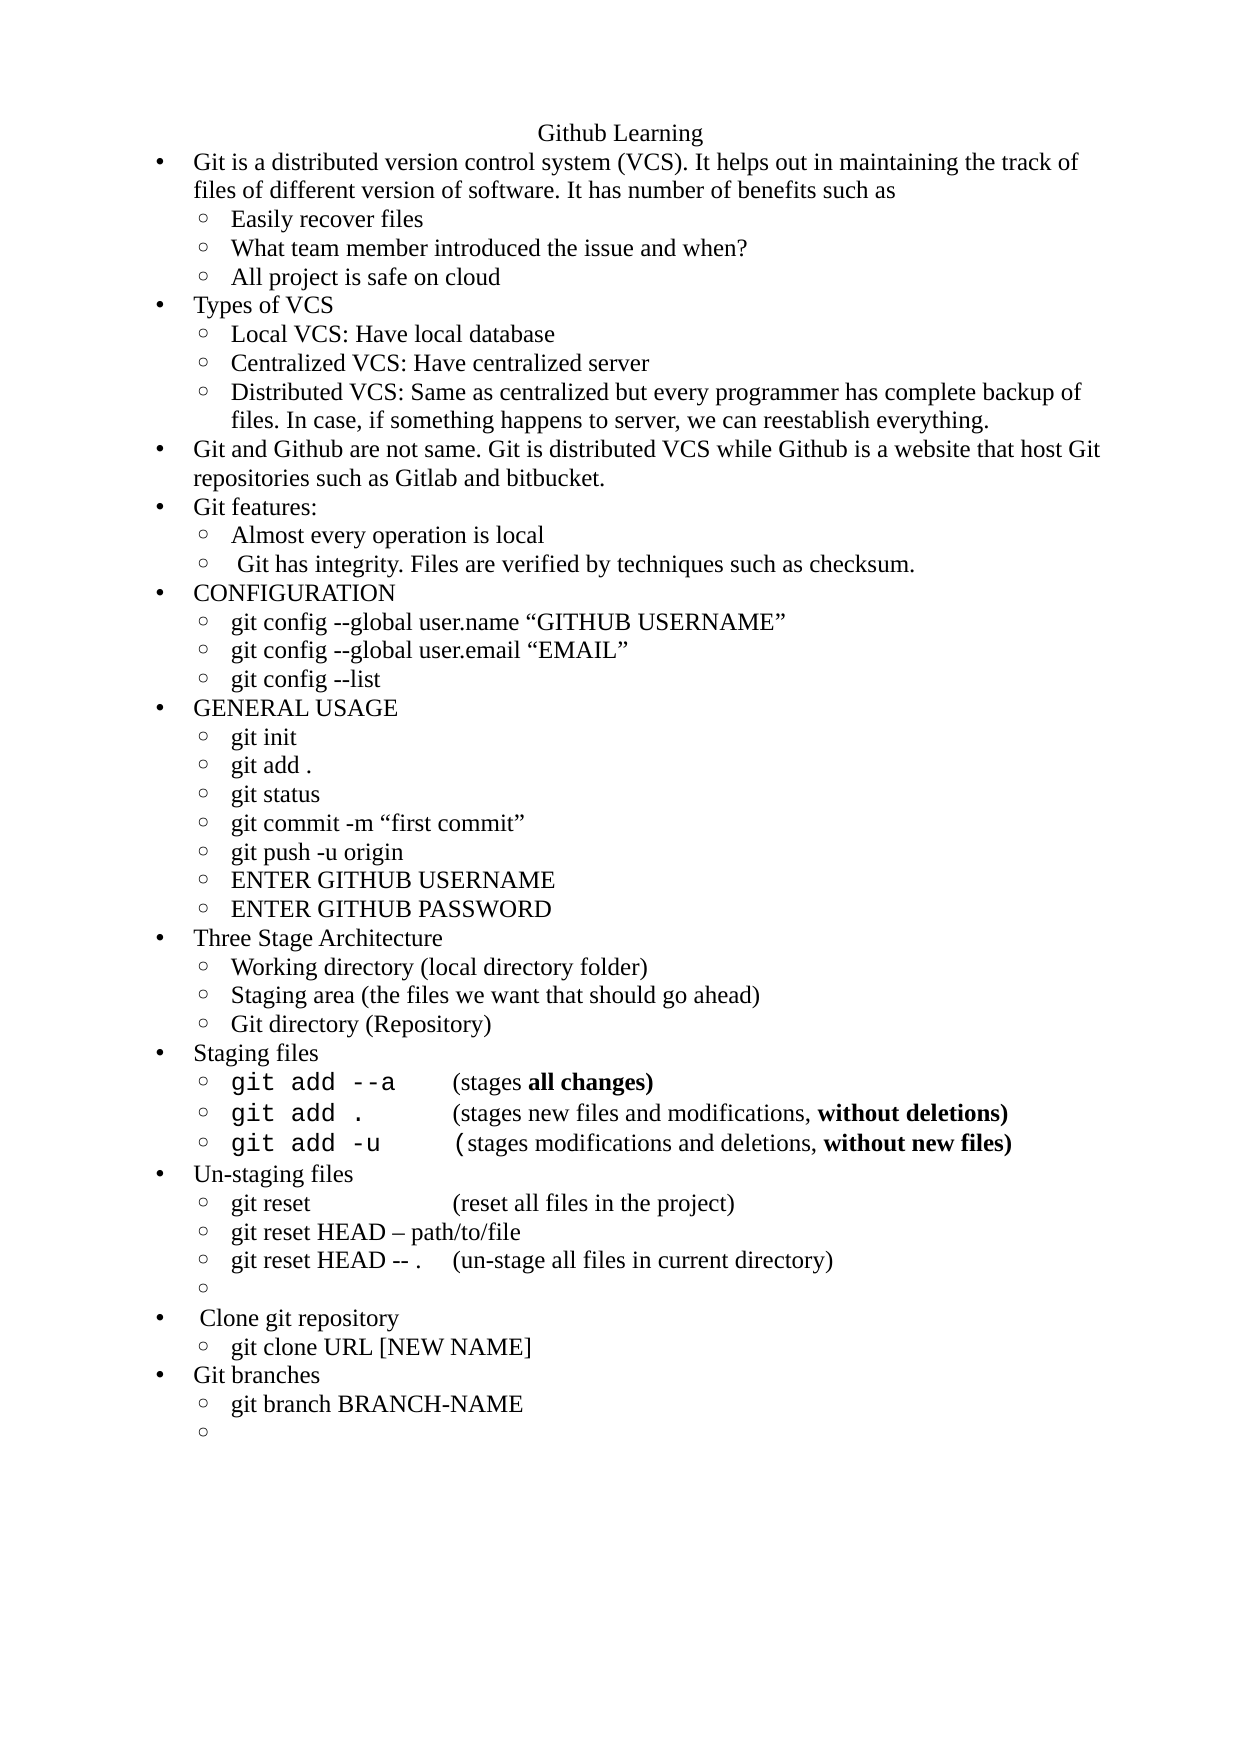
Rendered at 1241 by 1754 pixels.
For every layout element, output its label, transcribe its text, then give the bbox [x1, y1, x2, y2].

list git add --a (stages all changes) [193, 1067, 1122, 1098]
list git clone URL [NEW NAME] [193, 1332, 1122, 1361]
list Centralized VCS: Have centralized server [193, 348, 1122, 377]
list Git and Github are not same. Git is distributed VCS while Github is a website that host Git repositories such as Gitlab and bitbucket. [156, 434, 1122, 492]
list git config --list [193, 664, 1122, 693]
list All project is safe on cloud [193, 262, 1122, 291]
list Easily recover files [193, 204, 1122, 233]
list Staging files [156, 1038, 1122, 1067]
list Staging area (the files we want that should go ahead) [193, 981, 1122, 1009]
list git init [193, 722, 1122, 751]
list git add . (stages new files and modifications, without deletions) [193, 1098, 1122, 1128]
list GENERAL USAGE [156, 693, 1122, 722]
list git config --global user.name “GITHUB USERNAME” [193, 607, 1122, 636]
list Git features: [156, 492, 1122, 521]
list Types of VCS [156, 291, 1122, 319]
list ENTER GITHUB PASSWORD [193, 894, 1122, 923]
list git reset (reset all files in the project) [193, 1188, 1122, 1217]
list git add . [193, 751, 1122, 779]
list git push -u origin [193, 837, 1122, 866]
list CONFIGURATION [156, 578, 1122, 607]
list Git directory (Repository) [193, 1009, 1122, 1038]
list git commit -m “first commit” [193, 808, 1122, 837]
list Distributed VCS: Same as centralized but every programmer has complete backup of files. In case, if something happens to server, we can reestablish everything. [193, 377, 1122, 434]
list git reset HEAD – path/to/file [193, 1217, 1122, 1246]
list Un-staging files [156, 1159, 1122, 1188]
list git reset HEAD -- . (un-stage all files in current directory) [193, 1246, 1122, 1274]
list Working directory (local directory folder) [193, 952, 1122, 981]
list What team member introduced the issue and when? [193, 233, 1122, 262]
list Three Stage Architecture [156, 923, 1122, 952]
list git status [193, 779, 1122, 808]
list git config --global user.email “EMAIL” [193, 636, 1122, 664]
list Git is a distributed version control system (VCS). It helps out in maintaining the track of files of different version of software. It has number of benefits such as [156, 147, 1122, 204]
list Local VCS: Have local database [193, 319, 1122, 348]
list Git branches [156, 1361, 1122, 1389]
list Clone git repository [156, 1303, 1122, 1332]
list git add -u (stages modifications and deletions, without new files) [193, 1128, 1122, 1159]
list ENTER GITHUB USERNAME [193, 866, 1122, 894]
list Almost every operation is local [193, 521, 1122, 549]
list Git has integrity. Files are verified by techniques such as checksum. [193, 549, 1122, 578]
list git branch BRANCH-NAME [193, 1389, 1122, 1418]
text Github Learning [118, 118, 1122, 147]
